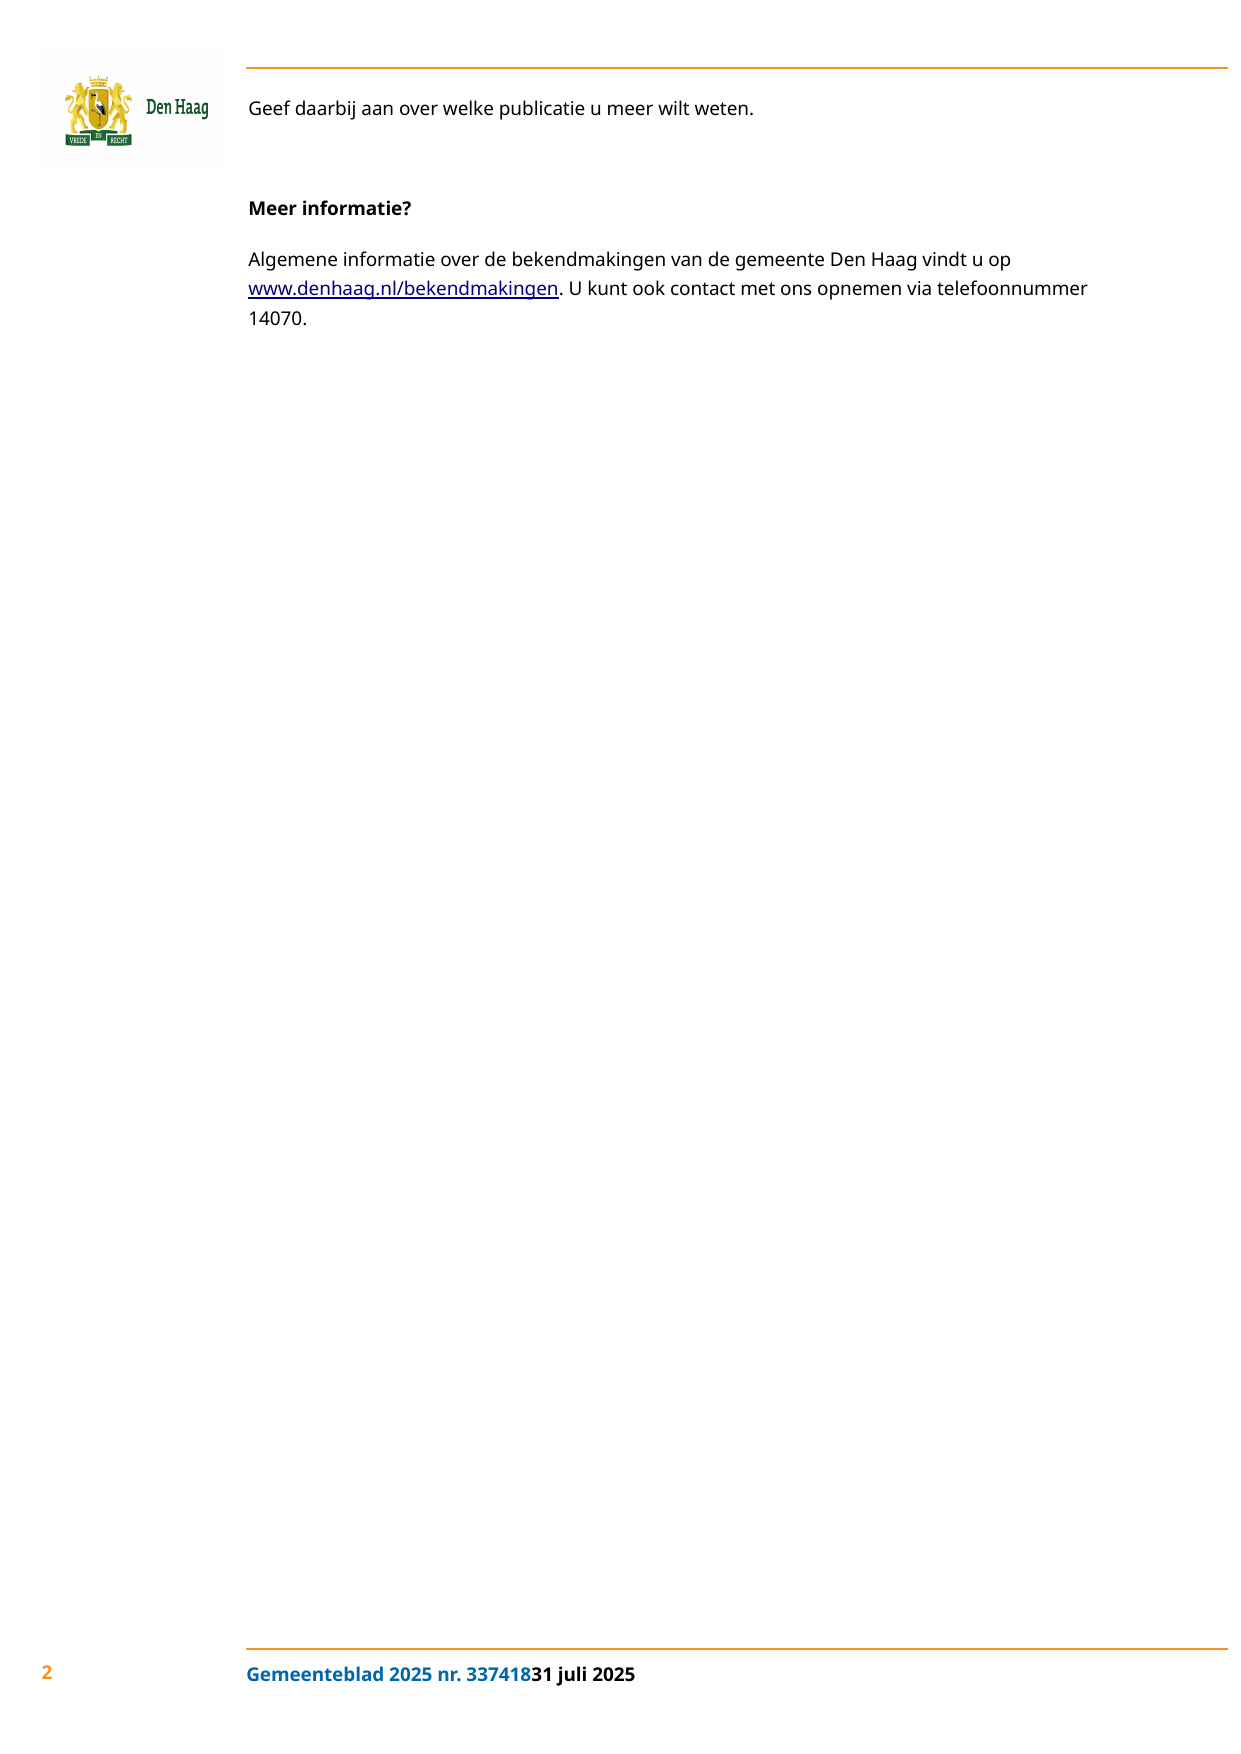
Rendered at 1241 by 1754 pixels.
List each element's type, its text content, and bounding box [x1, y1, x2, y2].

text Geef daarbij aan over welke publicatie u meer wilt weten. [248, 95, 1152, 121]
text Meer informatie? [248, 196, 1152, 221]
picture [41, 47, 231, 172]
text Algemene informatie over de bekendmakingen van de gemeente Den Haag vindt u op www.denhaag.nl/bekendmakingen. U kunt ook contact met ons opnemen via telefoonnummer 14070. [248, 246, 1152, 331]
